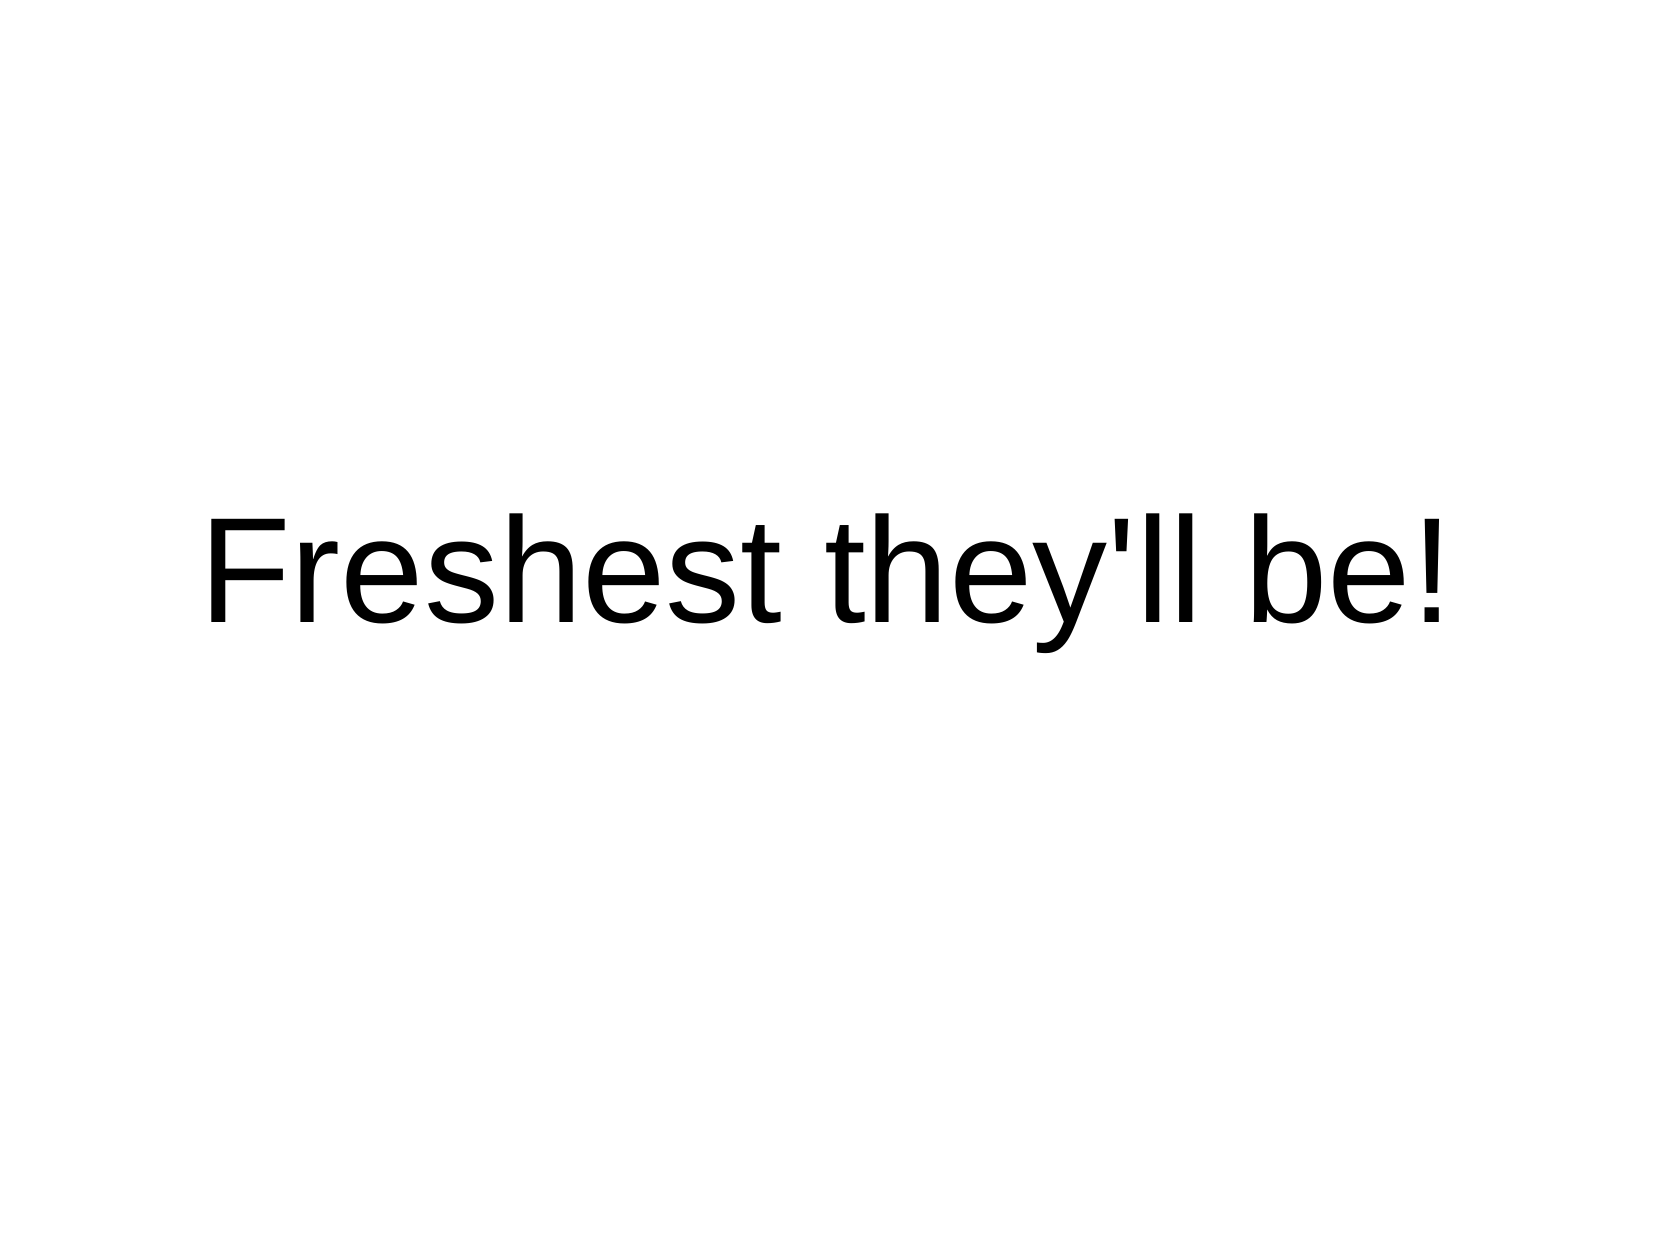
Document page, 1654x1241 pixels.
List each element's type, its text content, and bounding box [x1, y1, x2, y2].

title Freshest they'll be! [82, 49, 1571, 1093]
